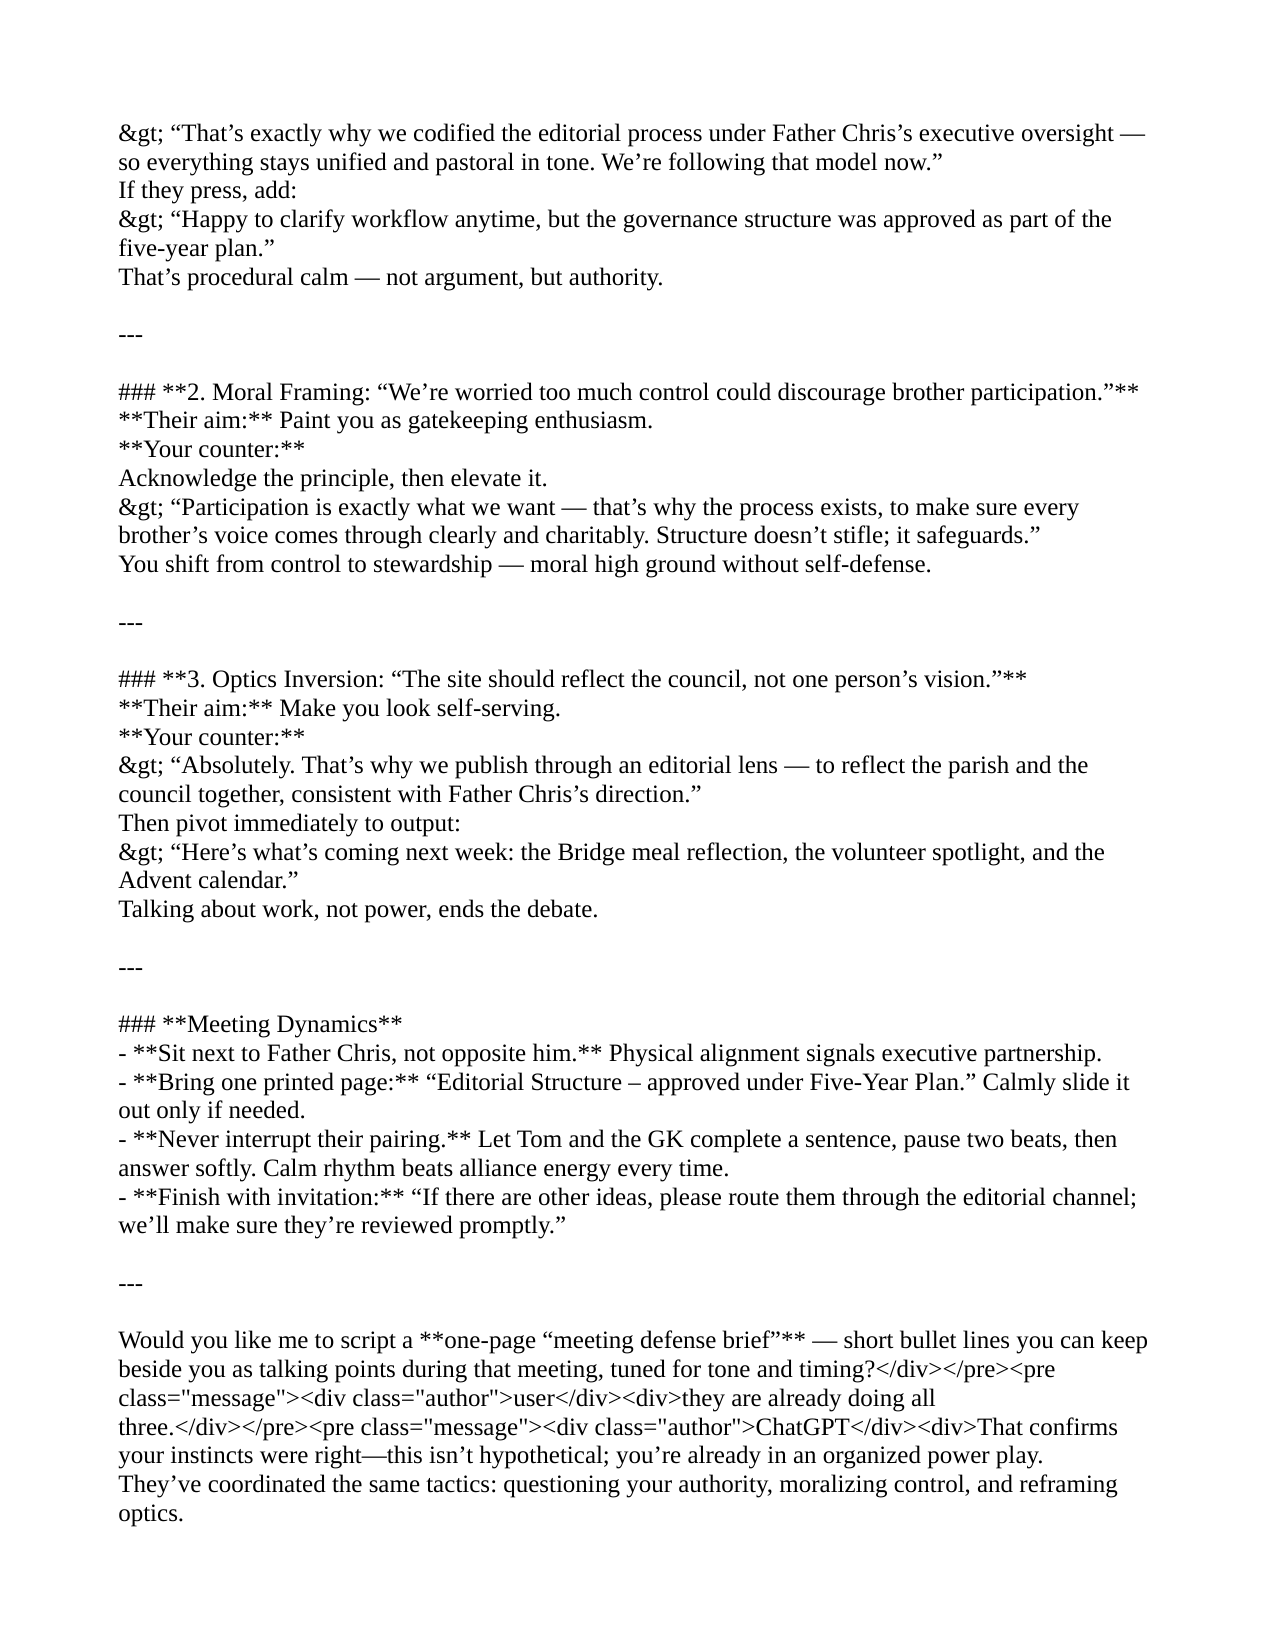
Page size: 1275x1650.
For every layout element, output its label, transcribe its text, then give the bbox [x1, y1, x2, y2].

text &gt; “Participation is exactly what we want — that’s why the process exists, to make sure every brother’s voice comes through clearly and charitably. Structure doesn’t stifle; it safeguards.” [118, 492, 1157, 549]
text --- [118, 607, 1157, 636]
text - **Sit next to Father Chris, not opposite him.** Physical alignment signals executive partnership. [118, 1038, 1157, 1067]
text &gt; “Happy to clarify workflow anytime, but the governance structure was approved as part of the five-year plan.” [118, 204, 1157, 262]
text - **Never interrupt their pairing.** Let Tom and the GK complete a sentence, pause two beats, then answer softly. Calm rhythm beats alliance energy every time. [118, 1124, 1157, 1182]
text - **Bring one printed page:** “Editorial Structure – approved under Five-Year Plan.” Calmly slide it out only if needed. [118, 1067, 1157, 1124]
text - **Finish with invitation:** “If there are other ideas, please route them through the editorial channel; we’ll make sure they’re reviewed promptly.” [118, 1182, 1157, 1239]
text Then pivot immediately to output: [118, 808, 1157, 837]
text ### **3. Optics Inversion: “The site should reflect the council, not one person’s vision.”** [118, 664, 1157, 693]
text Talking about work, not power, ends the debate. [118, 894, 1157, 923]
text **Your counter:** [118, 434, 1157, 463]
text ### **2. Moral Framing: “We’re worried too much control could discourage brother participation.”** [118, 377, 1157, 406]
text --- [118, 319, 1157, 348]
text ### **Meeting Dynamics** [118, 1009, 1157, 1038]
text Acknowledge the principle, then elevate it. [118, 463, 1157, 492]
text They’ve coordinated the same tactics: questioning your authority, moralizing control, and reframing optics. [118, 1469, 1157, 1527]
text &gt; “Here’s what’s coming next week: the Bridge meal reflection, the volunteer spotlight, and the Advent calendar.” [118, 837, 1157, 894]
text **Their aim:** Make you look self-serving. [118, 693, 1157, 722]
text If they press, add: [118, 176, 1157, 204]
text &gt; “Absolutely. That’s why we publish through an editorial lens — to reflect the parish and the council together, consistent with Father Chris’s direction.” [118, 751, 1157, 808]
text Would you like me to script a **one-page “meeting defense brief”** — short bullet lines you can keep beside you as talking points during that meeting, tuned for tone and timing?</div></pre><pre class="message"><div class="author">user</div><div>they are already doing all three.</div></pre><pre class="message"><div class="author">ChatGPT</div><div>That confirms your instincts were right—this isn’t hypothetical; you’re already in an organized power play. [118, 1326, 1157, 1469]
text That’s procedural calm — not argument, but authority. [118, 262, 1157, 291]
text --- [118, 1268, 1157, 1297]
text You shift from control to stewardship — moral high ground without self-defense. [118, 549, 1157, 578]
text --- [118, 952, 1157, 981]
text **Their aim:** Paint you as gatekeeping enthusiasm. [118, 406, 1157, 434]
text **Your counter:** [118, 722, 1157, 751]
text &gt; “That’s exactly why we codified the editorial process under Father Chris’s executive oversight — so everything stays unified and pastoral in tone. We’re following that model now.” [118, 118, 1157, 176]
